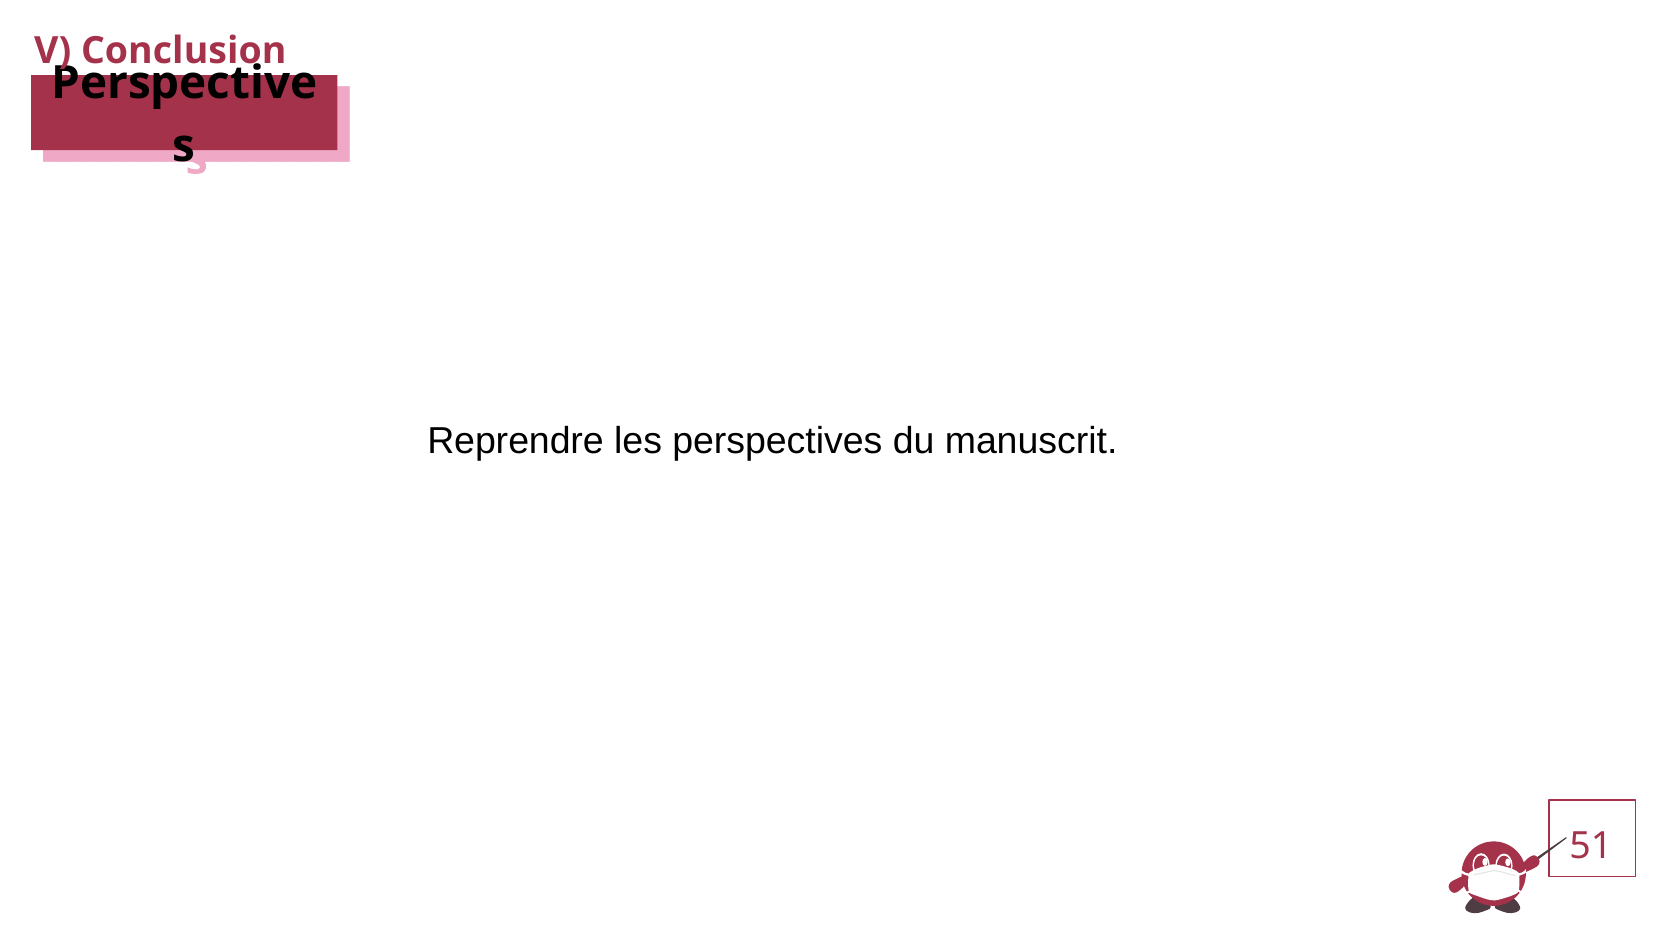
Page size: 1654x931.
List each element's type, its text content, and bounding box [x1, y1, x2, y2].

text_box Reprendre les perspectives du manuscrit. [412, 412, 1163, 470]
text_box Perspectives [31, 76, 338, 151]
picture [1448, 799, 1637, 914]
text_box V) Conclusion [19, 16, 976, 76]
text_box [1492, 811, 1654, 887]
